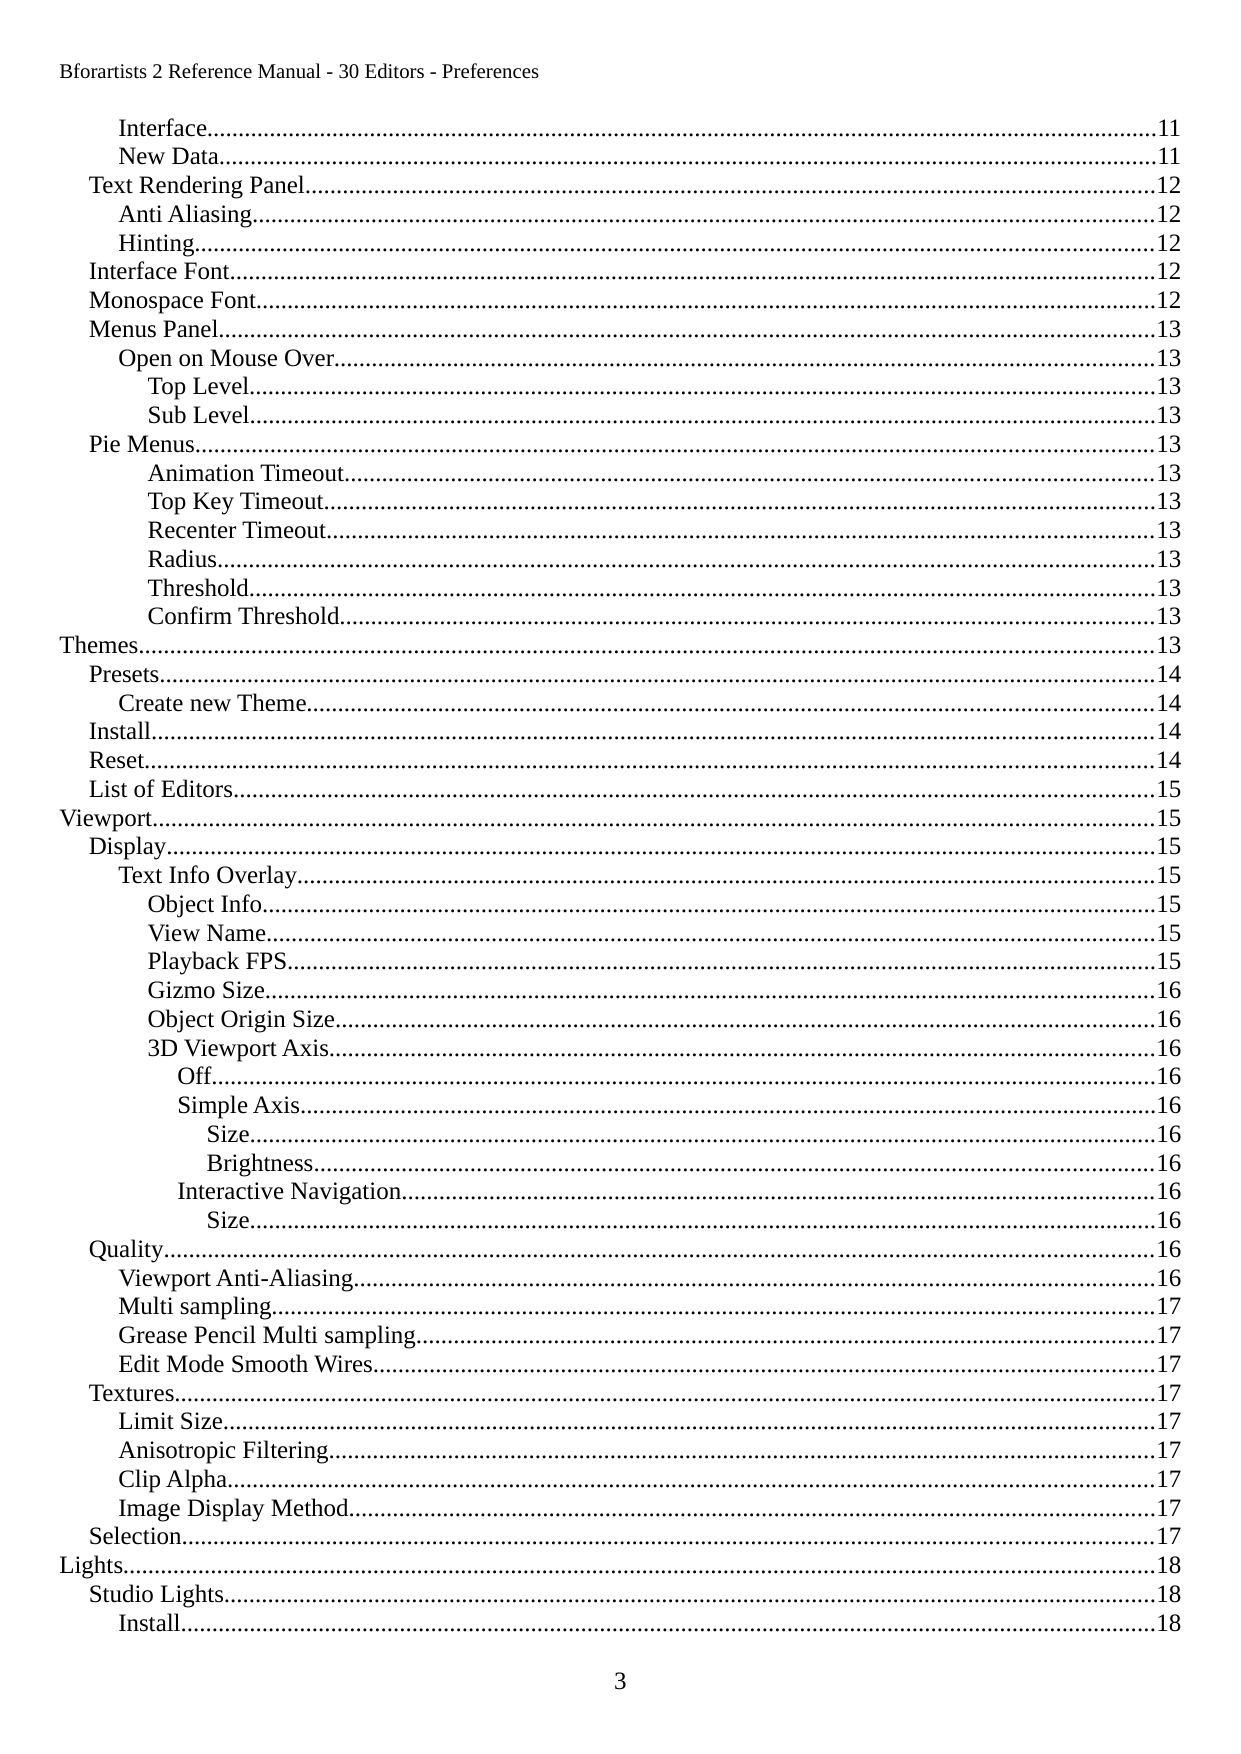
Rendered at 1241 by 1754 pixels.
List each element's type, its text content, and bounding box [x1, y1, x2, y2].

text Display 15 [88, 831, 1181, 860]
text Object Info 15 [147, 889, 1181, 918]
text Clip Alpha 17 [118, 1464, 1181, 1493]
text Top Level 13 [147, 371, 1181, 400]
text Anti Aliasing 12 [118, 199, 1181, 228]
text Brightness 16 [206, 1148, 1181, 1176]
text Selection 17 [88, 1521, 1181, 1550]
text Recenter Timeout 13 [147, 515, 1181, 544]
text Viewport 15 [59, 803, 1181, 831]
text Radius 13 [147, 544, 1181, 573]
text Open on Mouse Over 13 [118, 343, 1181, 371]
text Presets 14 [88, 659, 1181, 688]
text Simple Axis 16 [177, 1090, 1181, 1119]
text Themes 13 [59, 630, 1181, 659]
text Size 16 [206, 1119, 1181, 1148]
text Hinting 12 [118, 228, 1181, 256]
text Textures 17 [88, 1378, 1181, 1406]
text Text Rendering Panel 12 [88, 170, 1181, 199]
text Confirm Threshold 13 [147, 601, 1181, 630]
text Size 16 [206, 1205, 1181, 1234]
text Playback FPS 15 [147, 946, 1181, 975]
text Lights 18 [59, 1550, 1181, 1579]
text Object Origin Size 16 [147, 1004, 1181, 1033]
text Menus Panel 13 [88, 314, 1181, 343]
text Interface 11 [118, 113, 1181, 141]
text Multi sampling 17 [118, 1291, 1181, 1320]
text Grease Pencil Multi sampling 17 [118, 1320, 1181, 1349]
text View Name 15 [147, 918, 1181, 946]
text Studio Lights 18 [88, 1579, 1181, 1608]
text Animation Timeout 13 [147, 458, 1181, 486]
text Quality 16 [88, 1234, 1181, 1263]
text Viewport Anti-Aliasing 16 [118, 1263, 1181, 1291]
text Text Info Overlay 15 [118, 860, 1181, 889]
text Threshold 13 [147, 573, 1181, 601]
text Pie Menus 13 [88, 429, 1181, 458]
text Anisotropic Filtering 17 [118, 1435, 1181, 1464]
text Interface Font 12 [88, 256, 1181, 285]
text Sub Level 13 [147, 400, 1181, 429]
text Image Display Method 17 [118, 1493, 1181, 1521]
text Monospace Font 12 [88, 285, 1181, 314]
text New Data 11 [118, 141, 1181, 170]
text Install 14 [88, 716, 1181, 745]
text List of Editors 15 [88, 774, 1181, 803]
text Reset 14 [88, 745, 1181, 774]
text Install 18 [118, 1608, 1181, 1636]
text 3D Viewport Axis 16 [147, 1033, 1181, 1061]
text Top Key Timeout 13 [147, 486, 1181, 515]
text Limit Size 17 [118, 1406, 1181, 1435]
text Gizmo Size 16 [147, 975, 1181, 1004]
text Edit Mode Smooth Wires 17 [118, 1349, 1181, 1378]
text Off 16 [177, 1061, 1181, 1090]
text Interactive Navigation 16 [177, 1176, 1181, 1205]
text Create new Theme 14 [118, 688, 1181, 716]
